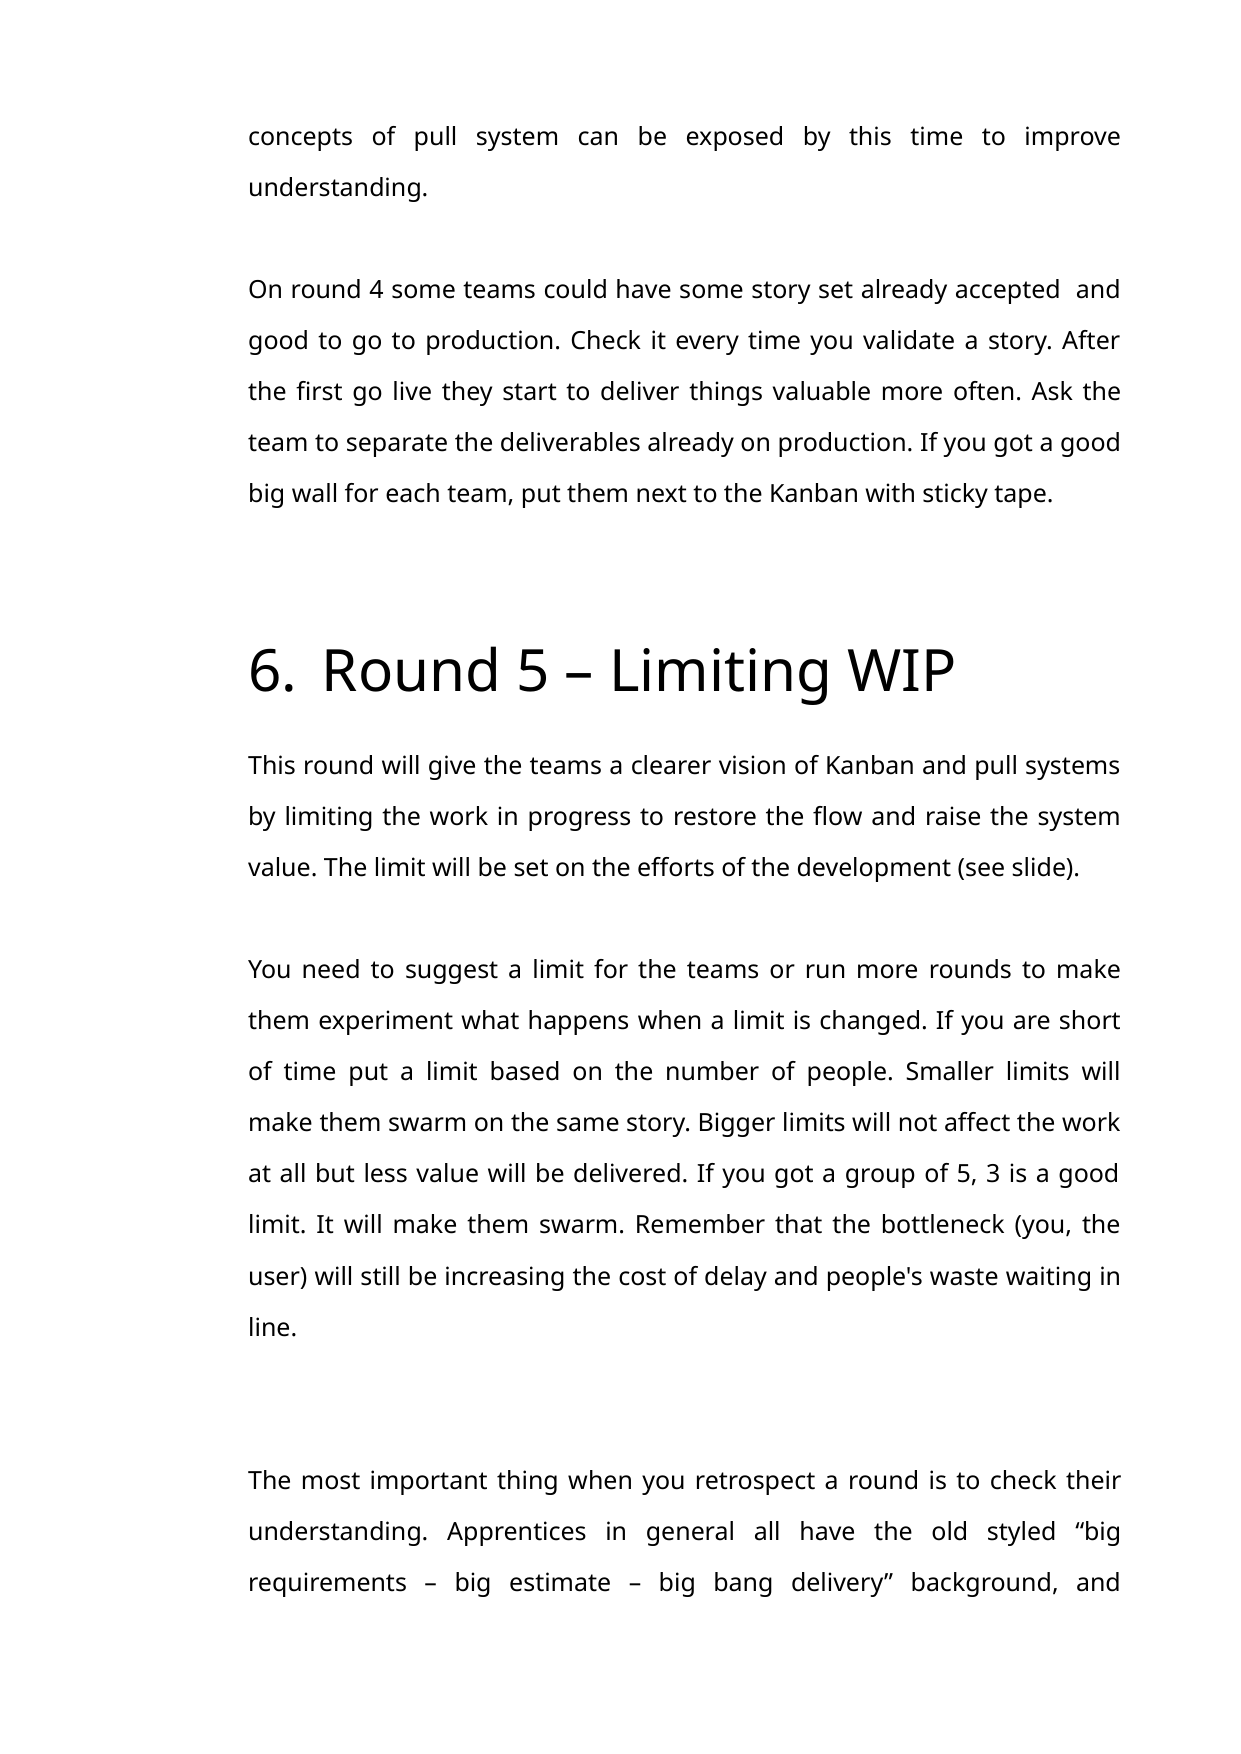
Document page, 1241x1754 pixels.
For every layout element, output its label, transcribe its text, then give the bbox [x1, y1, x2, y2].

text concepts of pull system can be exposed by this time to improve understanding. [248, 118, 1122, 203]
text You need to suggest a limit for the teams or run more rounds to make them experiment what happens when a limit is changed. If you are short of time put a limit based on the number of people. Smaller limits will make them swarm on the same story. Bigger limits will not affect the work at all but less value will be delivered. If you got a group of 5, 3 is a good limit. It will make them swarm. Remember that the bottleneck (you, the user) will still be increasing the cost of delay and people's waste waiting in line. [248, 952, 1122, 1343]
text On round 4 some teams could have some story set already accepted and good to go to production. Check it every time you validate a story. After the first go live they start to deliver things valuable more often. Ask the team to separate the deliverables already on production. If you got a good big wall for each team, put them next to the Kanban with sticky tape. [248, 271, 1122, 509]
list Round 5 – Limiting WIP [248, 628, 1122, 708]
text This round will give the teams a clearer vision of Kanban and pull systems by limiting the work in progress to restore the flow and raise the system value. The limit will be set on the efforts of the development (see slide). [248, 748, 1122, 884]
text The most important thing when you retrospect a round is to check their understanding. Apprentices in general all have the old styled “big requirements – big estimate – big bang delivery” background, and [248, 1462, 1122, 1598]
